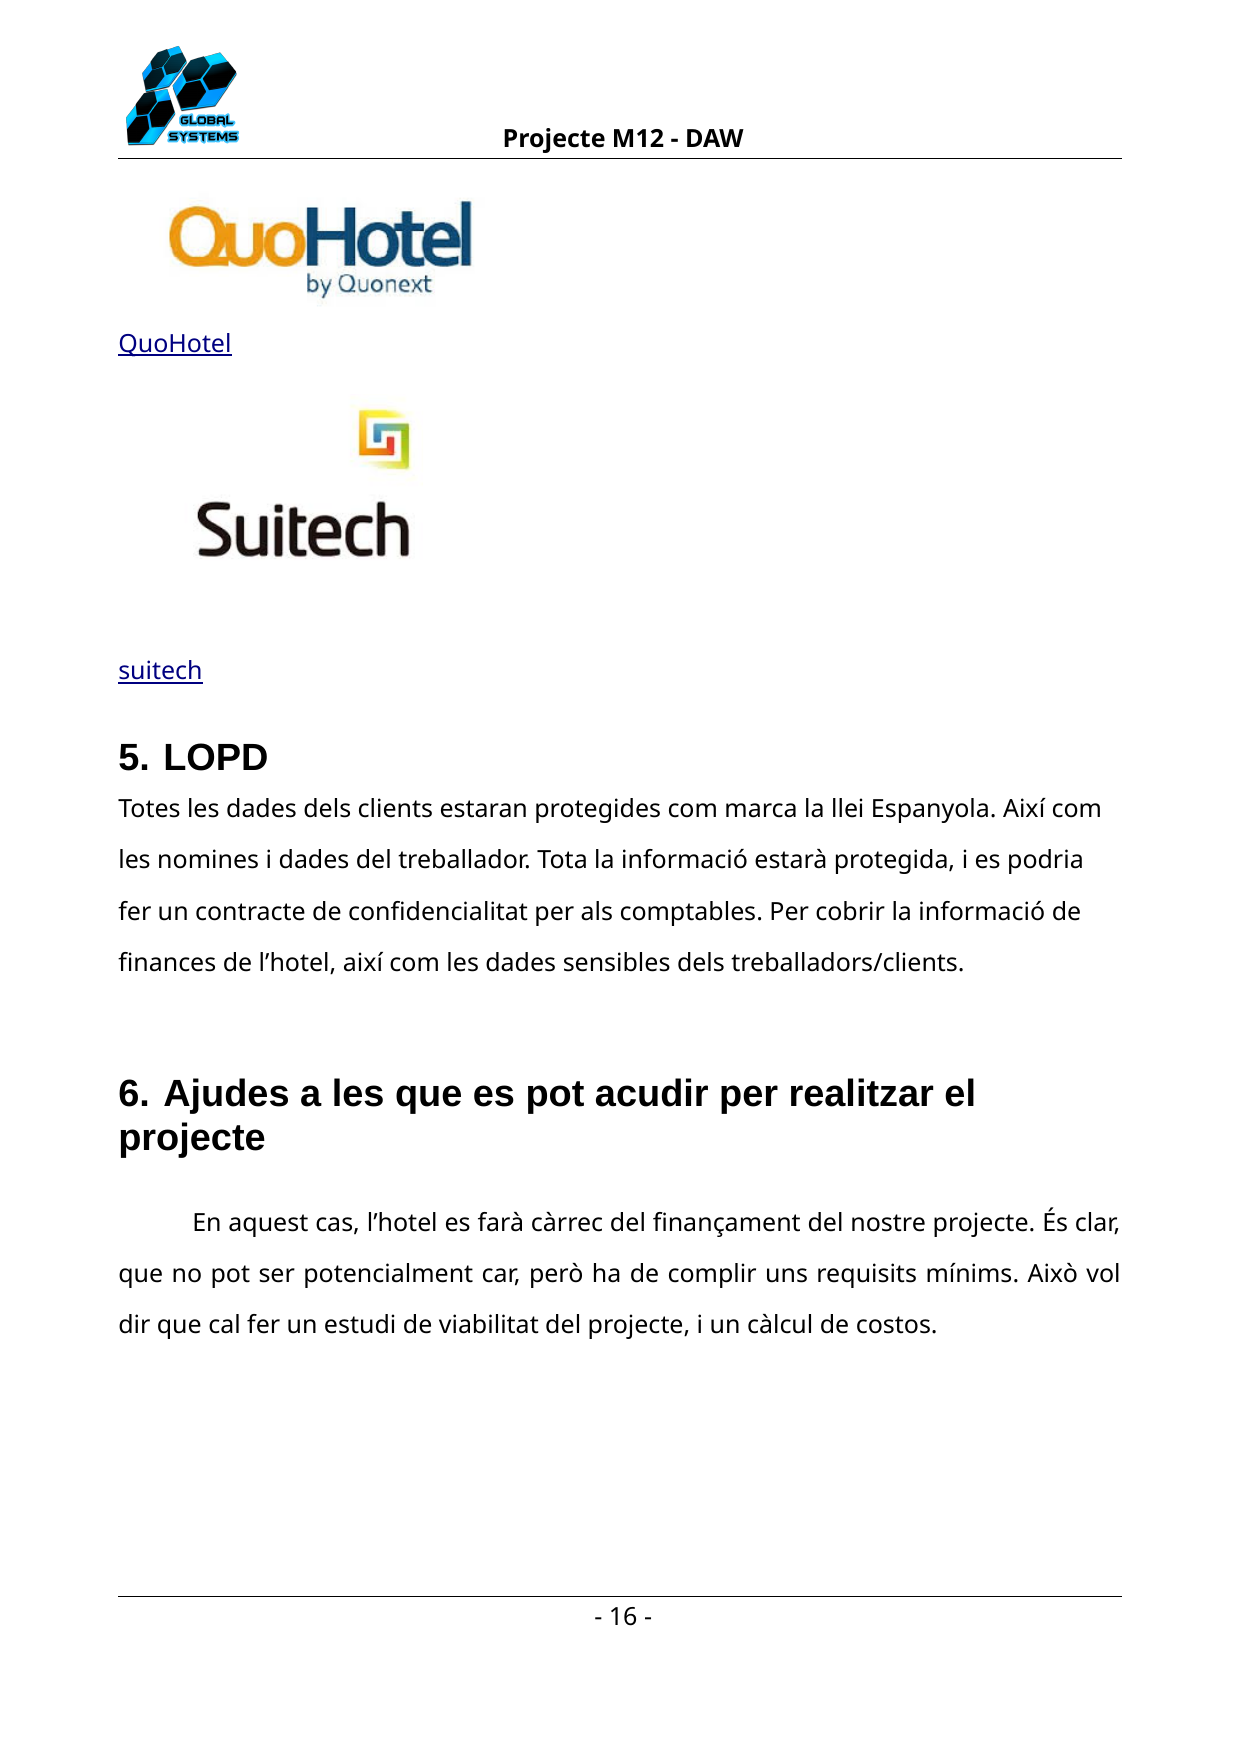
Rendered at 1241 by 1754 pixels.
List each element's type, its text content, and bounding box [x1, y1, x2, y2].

text QuoHotel [118, 309, 1122, 359]
text Totes les dades dels clients estaran protegides com marca la llei Espanyola. Així com les nomines i dades del treballador. Tota la informació estarà protegida, i es podria fer un contracte de confidencialitat per als comptables. Per cobrir la informació de finances de l’hotel, així com les dades sensibles dels treballadors/clients. [118, 791, 1122, 978]
text En aquest cas, l’hotel es farà càrrec del finançament del nostre projecte. És clar, que no pot ser potencialment car, però ha de complir uns requisits mínims. Això vol dir que cal fer un estudi de viabilitat del projecte, i un càlcul de costos. [118, 1205, 1122, 1341]
picture [184, 394, 424, 573]
subtitle LOPD [118, 735, 1122, 778]
text suitech [118, 653, 1122, 687]
picture [150, 178, 494, 309]
subtitle Ajudes a les que es pot acudir per realitzar el projecte [118, 1071, 1122, 1158]
picture [121, 20, 243, 165]
